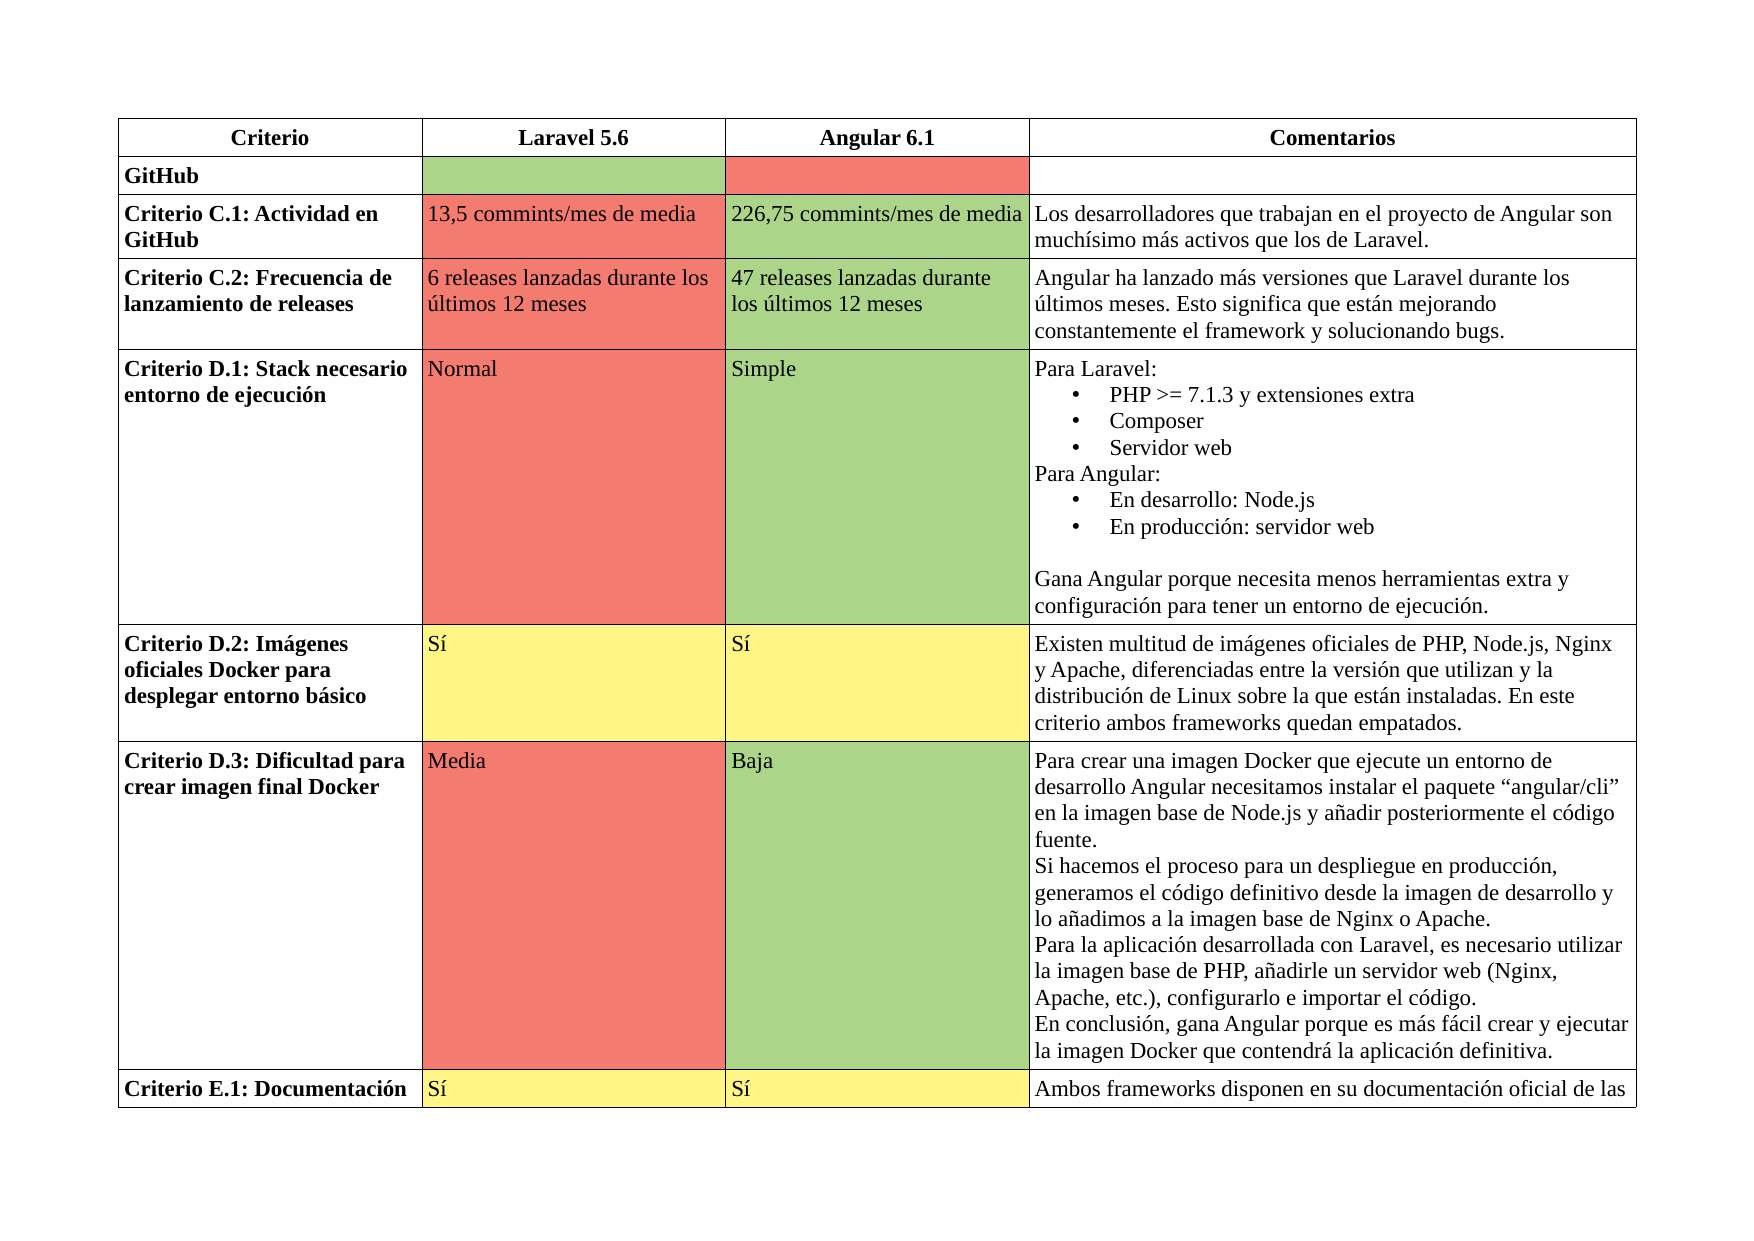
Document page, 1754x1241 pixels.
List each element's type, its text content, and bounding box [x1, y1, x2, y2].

table_cell Criterio D.2: Imágenes oficiales Docker para desplegar entorno básico [119, 625, 422, 741]
table_cell Sí [726, 625, 1029, 741]
table_cell Sí [423, 1070, 725, 1107]
table_header Criterio [119, 119, 422, 156]
table_cell [423, 157, 725, 194]
table_cell Criterio E.1: Documentación [119, 1070, 422, 1107]
table_cell GitHub [119, 157, 422, 194]
table_cell Para Laravel: PHP >= 7.1.3 y extensiones extra Composer Servidor web Para Angular: En desarrollo: Node.js En producción: servidor web Gana Angular porque necesita menos herramientas extra y configuración para tener un entorno de ejecución. [1030, 350, 1636, 624]
table_cell [726, 157, 1029, 194]
table_cell Criterio C.1: Actividad en GitHub [119, 195, 422, 258]
table_cell Para crear una imagen Docker que ejecute un entorno de desarrollo Angular necesitamos instalar el paquete “angular/cli” en la imagen base de Node.js y añadir posteriormente el código fuente. Si hacemos el proceso para un despliegue en producción, generamos el código definitivo desde la imagen de desarrollo y lo añadimos a la imagen base de Nginx o Apache. Para la aplicación desarrollada con Laravel, es necesario utilizar la imagen base de PHP, añadirle un servidor web (Nginx, Apache, etc.), configurarlo e importar el código. En conclusión, gana Angular porque es más fácil crear y ejecutar la imagen Docker que contendrá la aplicación definitiva. [1030, 742, 1636, 1069]
table_cell Media [423, 742, 725, 1069]
table_cell 13,5 commints/mes de media [423, 195, 725, 258]
table_cell Angular ha lanzado más versiones que Laravel durante los últimos meses. Esto significa que están mejorando constantemente el framework y solucionando bugs. [1030, 259, 1636, 349]
table_cell Sí [726, 1070, 1029, 1107]
table_header Laravel 5.6 [423, 119, 725, 156]
table_cell Simple [726, 350, 1029, 624]
table_cell Los desarrolladores que trabajan en el proyecto de Angular son muchísimo más activos que los de Laravel. [1030, 195, 1636, 258]
table_cell Criterio C.2: Frecuencia de lanzamiento de releases [119, 259, 422, 349]
table_cell [1030, 157, 1636, 194]
table_cell Ambos frameworks disponen en su documentación oficial de las [1030, 1070, 1636, 1107]
table_header Angular 6.1 [726, 119, 1029, 156]
table_cell Baja [726, 742, 1029, 1069]
table_cell Criterio D.3: Dificultad para crear imagen final Docker [119, 742, 422, 1069]
table_cell 226,75 commints/mes de media [726, 195, 1029, 258]
table_cell Normal [423, 350, 725, 624]
table_cell Existen multitud de imágenes oficiales de PHP, Node.js, Nginx y Apache, diferenciadas entre la versión que utilizan y la distribución de Linux sobre la que están instaladas. En este criterio ambos frameworks quedan empatados. [1030, 625, 1636, 741]
table_header Comentarios [1030, 119, 1636, 156]
table_cell 6 releases lanzadas durante los últimos 12 meses [423, 259, 725, 349]
table_cell Criterio D.1: Stack necesario entorno de ejecución [119, 350, 422, 624]
table_cell 47 releases lanzadas durante los últimos 12 meses [726, 259, 1029, 349]
table_cell Sí [423, 625, 725, 741]
